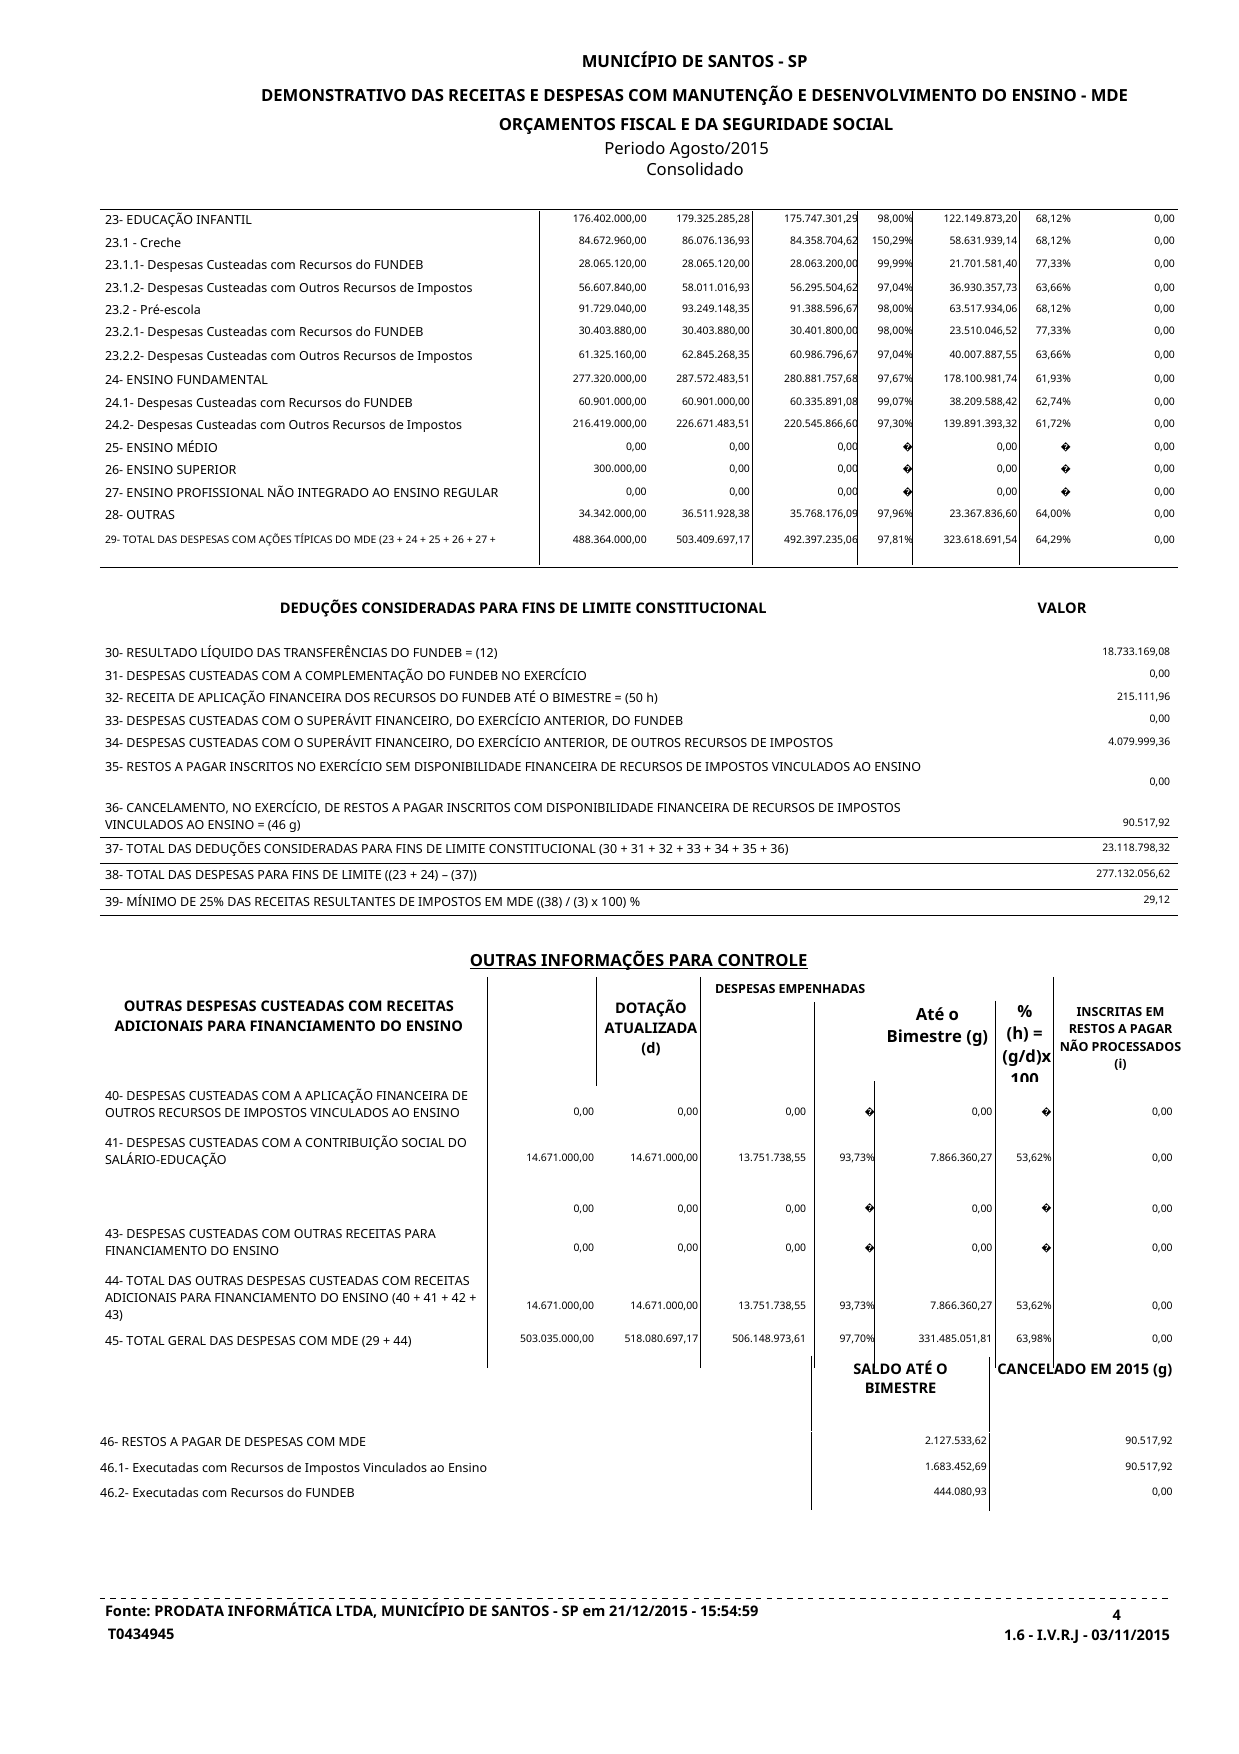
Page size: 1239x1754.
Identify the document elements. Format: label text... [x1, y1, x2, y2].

table_cell 68,12% [1024, 211, 1071, 234]
table_cell [1182, 324, 1239, 346]
table_cell [1010, 1321, 1017, 1329]
table_cell [1182, 947, 1239, 974]
table_header [869, 0, 874, 49]
table_cell [0, 1050, 100, 1077]
table_cell [0, 461, 100, 484]
table_cell [490, 1359, 534, 1430]
table_cell [0, 1433, 100, 1456]
table_cell 0,00 [490, 1104, 594, 1126]
table_cell [613, 1263, 646, 1270]
table_cell 97,30% [860, 416, 912, 439]
table_cell [1073, 1088, 1112, 1104]
table_cell [879, 1321, 913, 1329]
table_cell [1010, 1227, 1017, 1240]
table_cell [806, 1004, 812, 1050]
table_cell [703, 1081, 750, 1087]
table_cell [973, 1227, 987, 1240]
table_cell [0, 734, 100, 757]
table_cell [0, 1126, 100, 1134]
table_cell [312, 1050, 400, 1077]
table_cell [879, 1081, 913, 1087]
table_cell [651, 75, 698, 84]
table_cell [312, 1510, 400, 1598]
table_cell [601, 1173, 613, 1191]
table_cell 97,04% [860, 280, 912, 301]
table_cell [1073, 1081, 1112, 1087]
table_cell [108, 1191, 212, 1200]
table_cell [819, 1173, 825, 1191]
table_cell � [1024, 439, 1071, 461]
table_cell 63,66% [1024, 280, 1071, 301]
table_cell [1182, 689, 1239, 712]
table_cell 60.901.000,00 [542, 394, 646, 416]
table_cell 45- TOTAL GERAL DAS DESPESAS COM MDE (29 + 44) [105, 1332, 487, 1354]
table_cell [800, 1173, 806, 1191]
table_cell [755, 1126, 771, 1134]
table_cell [1113, 75, 1167, 84]
table_cell [771, 1173, 800, 1191]
table_cell 0,00 [1059, 1104, 1172, 1126]
table_header [534, 0, 540, 49]
table_cell [473, 201, 480, 209]
table_cell 14.671.000,00 [490, 1299, 594, 1321]
table_cell [771, 1050, 800, 1077]
table_cell [1073, 150, 1112, 157]
table_cell [973, 556, 987, 567]
table_cell [1024, 75, 1051, 84]
table_header [998, 0, 1009, 49]
table_cell [918, 1321, 942, 1329]
table_cell [0, 192, 100, 201]
table_cell 58.011.016,93 [649, 280, 750, 301]
table_cell [973, 1134, 987, 1150]
table_cell [1010, 1191, 1017, 1200]
table_header [918, 0, 942, 49]
table_cell [534, 1359, 540, 1430]
table_cell [542, 981, 594, 999]
table_cell [918, 1510, 942, 1598]
table_cell [860, 1625, 866, 1645]
table_cell [703, 1088, 750, 1104]
table_cell [949, 1272, 973, 1299]
table_cell [755, 1359, 771, 1430]
table_cell [1182, 394, 1239, 416]
table_cell [490, 201, 534, 209]
table_cell [0, 1191, 100, 1200]
table_cell [1010, 981, 1017, 999]
table_cell [212, 1191, 312, 1200]
table_cell [1182, 112, 1239, 136]
table_cell [480, 1201, 487, 1221]
table_cell [108, 75, 212, 84]
table_cell 176.402.000,00 [542, 211, 646, 234]
table_cell 4.079.999,36 [946, 734, 1170, 757]
table_cell [1182, 1088, 1239, 1104]
table_cell [534, 1088, 540, 1104]
table_cell [1059, 981, 1071, 999]
table_cell [973, 1359, 987, 1430]
table_cell [1182, 917, 1239, 947]
table_cell [1024, 201, 1051, 209]
table_cell [828, 75, 858, 84]
table_cell [860, 1134, 866, 1150]
table_cell 23.2 - Pré-escola [105, 301, 534, 323]
table_cell [490, 981, 534, 999]
table_cell [1010, 1272, 1017, 1299]
table_cell [490, 1004, 534, 1050]
table_cell [800, 1191, 806, 1200]
table_cell [0, 324, 100, 346]
table_cell 24.2- Despesas Custeadas com Outros Recursos de Impostos [105, 416, 534, 439]
table_cell [312, 1201, 400, 1221]
table_cell [1010, 75, 1017, 84]
table_cell [1024, 150, 1051, 157]
table_cell [806, 1484, 811, 1507]
table_cell [0, 136, 100, 150]
table_cell [0, 1604, 100, 1624]
table_cell 39- MÍNIMO DE 25% DAS RECEITAS RESULTANTES DE IMPOSTOS EM MDE ((38) / (3) x 100) % [105, 893, 942, 915]
table_cell [918, 981, 942, 999]
table_cell [601, 201, 613, 209]
table_cell [601, 1272, 613, 1299]
table_cell [542, 1321, 594, 1329]
table_cell [879, 1191, 913, 1200]
table_cell [1073, 1272, 1112, 1299]
table_cell [613, 1272, 646, 1299]
table_cell 0,00 [879, 1201, 992, 1222]
table_cell [651, 1088, 698, 1104]
table_cell 23.1.2- Despesas Custeadas com Outros Recursos de Impostos [105, 279, 534, 299]
table_cell [651, 1625, 698, 1645]
table_cell [755, 1510, 771, 1598]
table_cell 0,00 [1071, 348, 1175, 370]
table_cell [1182, 301, 1239, 323]
table_cell [998, 1081, 1009, 1087]
table_cell 150,29% [860, 234, 912, 256]
table_cell [1059, 1134, 1071, 1150]
table_cell [1024, 1227, 1051, 1240]
table_cell 0,00 [1059, 1240, 1172, 1263]
table_cell [828, 1088, 858, 1104]
table_cell [1182, 1272, 1239, 1299]
table_header [800, 0, 806, 49]
table_cell [601, 1510, 613, 1598]
table_cell [869, 556, 874, 567]
table_cell [490, 556, 534, 567]
table_cell [755, 1088, 771, 1104]
table_cell [1010, 136, 1017, 150]
table_cell [1182, 667, 1239, 689]
table_cell [534, 201, 540, 209]
table_cell [534, 532, 539, 554]
table_cell [949, 1088, 973, 1104]
table_cell [0, 1104, 100, 1126]
table_cell [0, 1332, 100, 1354]
table_cell 0,00 [918, 461, 1017, 484]
table_cell [312, 556, 400, 567]
table_cell [806, 1104, 812, 1126]
table_cell [1010, 1173, 1017, 1191]
table_cell [473, 981, 480, 999]
table_cell 23.2.1- Despesas Custeadas com Recursos do FUNDEB [105, 324, 534, 346]
table_cell [860, 1263, 866, 1270]
table_cell 0,00 [1071, 324, 1175, 346]
table_cell [703, 1625, 750, 1645]
table_cell [0, 1004, 100, 1050]
table_cell [869, 917, 874, 947]
table_cell [613, 1191, 646, 1200]
table_cell [879, 1134, 913, 1150]
table_cell [1073, 136, 1112, 150]
table_cell [212, 150, 312, 157]
table_cell [860, 1510, 866, 1598]
table_cell � [1024, 461, 1071, 484]
table_cell 28.063.200,00 [755, 256, 857, 279]
table_cell [490, 917, 534, 947]
table_cell [949, 758, 973, 775]
table_cell [542, 1173, 594, 1191]
table_cell [0, 371, 100, 394]
table_cell [480, 981, 487, 999]
table_cell [0, 506, 100, 529]
table_cell � [819, 1104, 874, 1126]
table_cell 277.132.056,62 [946, 866, 1170, 888]
table_cell 24- ENSINO FUNDAMENTAL [105, 371, 534, 394]
table_cell [998, 1484, 1009, 1507]
table_cell [400, 1191, 472, 1200]
table_cell [480, 75, 487, 84]
table_cell [806, 1272, 812, 1299]
table_cell [651, 556, 698, 567]
table_cell [819, 917, 825, 947]
table_cell [949, 1321, 973, 1329]
table_cell [800, 1088, 806, 1104]
table_cell 28- OUTRAS [105, 506, 534, 529]
table_cell [869, 1272, 874, 1299]
table_cell [1010, 1081, 1017, 1087]
table_cell [879, 1088, 913, 1104]
table_cell 0,00 [649, 484, 750, 506]
table_cell 36- CANCELAMENTO, NO EXERCÍCIO, DE RESTOS A PAGAR INSCRITOS COM DISPONIBILIDADE FINANCEIRA DE RECURSOS DE IMPOSTOS VINCULADOS AO ENSINO = (46 g) [105, 799, 942, 837]
table_cell 503.409.697,17 [649, 532, 750, 554]
table_cell [312, 917, 400, 947]
table_cell [806, 75, 812, 84]
table_cell 61,72% [1024, 416, 1071, 439]
table_cell [1059, 136, 1071, 150]
table_cell 179.325.285,28 [649, 211, 750, 234]
table_cell 0,00 [649, 439, 750, 461]
table_cell [973, 1263, 987, 1270]
table_cell [949, 917, 973, 947]
table_cell [601, 1081, 613, 1087]
table_cell [1024, 1088, 1051, 1104]
table_cell [1024, 917, 1051, 947]
table_cell 63.517.934,06 [918, 301, 1017, 323]
table_cell [879, 1263, 913, 1270]
table_cell [542, 75, 594, 84]
table_cell [771, 556, 800, 567]
table_cell [1059, 1081, 1071, 1087]
table_cell [828, 1272, 858, 1299]
table_cell [828, 1134, 858, 1150]
table_cell [0, 1359, 100, 1430]
table_cell 226.671.483,51 [649, 416, 750, 439]
table_cell [998, 1173, 1009, 1191]
table_cell [534, 439, 539, 461]
table_cell [806, 1191, 812, 1200]
table_cell 40- DESPESAS CUSTEADAS COM A APLICAÇÃO FINANCEIRA DE OUTROS RECURSOS DE IMPOSTOS VINCULADOS AO ENSINO [105, 1088, 487, 1126]
table_cell [1182, 815, 1239, 838]
table_cell [108, 1050, 212, 1077]
table_cell [973, 201, 987, 209]
table_cell [806, 1359, 811, 1430]
table_cell [1073, 1227, 1112, 1240]
table_cell [312, 136, 400, 150]
table_cell [480, 1359, 487, 1430]
table_cell Fonte: PRODATA INFORMÁTICA LTDA, MUNICÍPIO DE SANTOS - SP em 21/12/2015 - 15:54:59 [105, 1601, 995, 1624]
table_cell 63,66% [1024, 348, 1071, 370]
table_cell [651, 1263, 698, 1270]
table_cell 29- TOTAL DAS DESPESAS COM AÇÕES TÍPICAS DO MDE (23 + 24 + 25 + 26 + 27 + [105, 532, 534, 554]
table_cell [1182, 348, 1239, 370]
table_cell 287.572.483,51 [649, 371, 750, 394]
table_cell [973, 758, 987, 775]
table_cell [800, 1359, 806, 1430]
table_cell [400, 556, 472, 567]
table_cell [1113, 1191, 1167, 1200]
table_cell [918, 556, 942, 567]
table_cell [755, 1227, 771, 1240]
table_cell [806, 1088, 812, 1104]
table_cell [108, 556, 212, 567]
table_cell 0,00 [918, 439, 1017, 461]
table_cell [0, 947, 100, 974]
table_cell [0, 1173, 100, 1191]
table_cell [1024, 556, 1051, 567]
table_cell 28.065.120,00 [649, 256, 750, 279]
table_cell [651, 1173, 698, 1191]
table_cell [0, 180, 100, 192]
table_cell [613, 1359, 646, 1430]
table_cell [0, 280, 100, 299]
table_cell 23.1.1- Despesas Custeadas com Recursos do FUNDEB [105, 256, 534, 279]
table_cell [1182, 1227, 1239, 1240]
table_cell 14.671.000,00 [596, 1299, 698, 1321]
table_cell 98,00% [860, 324, 912, 346]
table_cell 23.2.2- Despesas Custeadas com Outros Recursos de Impostos [105, 348, 534, 370]
table_cell � [819, 1240, 874, 1263]
table_cell [949, 1510, 973, 1598]
table_cell 36.511.928,38 [649, 506, 750, 529]
table_cell [601, 75, 613, 84]
table_cell [400, 201, 472, 209]
table_cell [542, 1081, 594, 1087]
table_cell [1073, 1321, 1112, 1329]
table_cell [973, 1321, 987, 1329]
table_cell [0, 1272, 100, 1299]
table_cell 37- TOTAL DAS DEDUÇÕES CONSIDERADAS PARA FINS DE LIMITE CONSTITUCIONAL (30 + 31 + 32 + 33 + 34 + 35 + 36) [105, 841, 942, 863]
table_cell [1182, 1150, 1239, 1173]
table_cell [0, 1510, 100, 1598]
table_cell [1024, 136, 1051, 150]
table_cell [1073, 201, 1112, 209]
table_cell 58.631.939,14 [918, 234, 1017, 256]
table_cell [869, 1134, 874, 1150]
table_cell [0, 644, 100, 667]
table_cell 0,00 [1059, 1299, 1172, 1321]
table_cell [601, 1359, 613, 1430]
table_cell [0, 1227, 100, 1240]
table_cell [0, 1150, 100, 1173]
table_cell [869, 1321, 874, 1329]
table_cell [879, 981, 913, 999]
table_cell [0, 981, 100, 999]
table_cell [879, 1272, 913, 1299]
table_cell [1024, 1510, 1051, 1598]
table_cell [601, 1191, 613, 1200]
table_cell [973, 1272, 987, 1299]
table_cell [0, 556, 100, 568]
table_cell Consolidado [212, 157, 1177, 180]
table_cell [613, 1126, 646, 1134]
table_cell 0,00 [703, 1104, 806, 1126]
table_cell [819, 1272, 825, 1299]
table_cell 300.000,00 [542, 461, 646, 484]
table_cell [998, 75, 1009, 84]
table_cell 0,00 [755, 439, 857, 461]
table_cell [651, 1191, 698, 1200]
table_cell [0, 712, 100, 734]
table_cell [1182, 556, 1239, 568]
table_cell 0,00 [596, 1240, 698, 1263]
table_cell [949, 1134, 973, 1150]
table_cell [542, 1263, 594, 1270]
table_cell [800, 1625, 806, 1645]
table_cell [212, 1359, 312, 1430]
table_cell [1010, 1263, 1017, 1270]
table_cell [473, 1201, 480, 1221]
table_cell Periodo Agosto/2015 [400, 136, 973, 157]
table_header [542, 0, 594, 49]
table_cell [1073, 556, 1112, 567]
table_cell [703, 75, 750, 84]
table_cell [400, 917, 472, 947]
table_header [973, 0, 987, 49]
table_cell [755, 1625, 771, 1645]
table_cell 32- RECEITA DE APLICAÇÃO FINANCEIRA DOS RECURSOS DO FUNDEB ATÉ O BIMESTRE = (50 h) [105, 689, 942, 712]
table_cell [1182, 484, 1239, 506]
table_cell [1182, 1201, 1239, 1221]
table_cell [0, 775, 100, 797]
table_cell 38.209.588,42 [918, 394, 1017, 416]
table_cell [1073, 1173, 1112, 1191]
table_cell 0,00 [542, 439, 646, 461]
table_cell [806, 1299, 812, 1321]
table_cell [869, 75, 874, 84]
table_cell 84.358.704,62 [755, 234, 857, 256]
table_cell [473, 917, 480, 947]
table_cell [108, 150, 212, 157]
table_cell 0,00 [1071, 280, 1175, 301]
table_cell 0,00 [918, 484, 1017, 506]
table_cell [819, 1126, 825, 1134]
table_cell 84.672.960,00 [542, 234, 646, 256]
table_header [819, 0, 825, 49]
table_cell � [998, 1200, 1051, 1221]
table_cell [819, 1510, 825, 1598]
table_cell [1182, 734, 1239, 757]
table_cell [998, 1321, 1009, 1329]
table_cell [1182, 439, 1239, 461]
table_cell [1059, 1088, 1071, 1104]
table_cell [473, 1081, 480, 1087]
table_cell 23- EDUCAÇÃO INFANTIL [105, 211, 534, 234]
table_cell [601, 1263, 613, 1270]
table_cell [534, 1321, 540, 1329]
table_cell [601, 1227, 613, 1240]
table_cell [1182, 775, 1239, 797]
table_cell [473, 1004, 480, 1050]
table_cell 60.901.000,00 [649, 394, 750, 416]
table_cell [800, 1134, 806, 1150]
table_cell [1182, 1299, 1239, 1321]
table_cell [613, 1134, 646, 1150]
table_cell [490, 1081, 534, 1087]
table_cell [613, 1510, 646, 1598]
table_cell � [819, 1200, 874, 1221]
table_cell [534, 301, 539, 323]
table_cell [1059, 1191, 1071, 1200]
table_cell [601, 1321, 613, 1329]
table_cell [819, 1433, 825, 1456]
table_cell 97,70% [819, 1332, 874, 1354]
table_cell 28.065.120,00 [542, 256, 646, 279]
table_cell [819, 75, 825, 84]
table_cell [1010, 556, 1017, 567]
table_cell 68,12% [1024, 234, 1071, 256]
table_cell [949, 1263, 973, 1270]
table_cell 0,00 [1071, 416, 1175, 439]
table_cell 90.517,92 [1010, 1433, 1172, 1456]
table_cell [0, 201, 100, 210]
table_cell [490, 1173, 534, 1191]
table_cell 60.986.796,67 [755, 348, 857, 370]
table_cell [1113, 1088, 1167, 1104]
table_cell [0, 256, 100, 279]
table_cell [1024, 1263, 1051, 1270]
table_cell [860, 1191, 866, 1200]
table_cell [806, 1134, 812, 1150]
table_header [755, 0, 771, 49]
table_cell [755, 1081, 771, 1087]
table_cell 492.397.235,06 [755, 532, 857, 554]
table_cell 444.080,93 [825, 1484, 987, 1507]
table_cell 30.403.880,00 [542, 324, 646, 346]
table_cell [1024, 1604, 1051, 1624]
table_cell [703, 917, 750, 947]
table_cell [755, 1173, 771, 1191]
table_cell [1024, 1134, 1051, 1150]
table_cell [800, 201, 806, 209]
table_cell [1182, 150, 1239, 157]
table_cell [312, 75, 400, 84]
table_cell [1024, 1173, 1051, 1191]
table_cell [806, 1227, 812, 1240]
table_cell [312, 1081, 400, 1087]
table_cell [542, 556, 594, 567]
table_cell [771, 75, 800, 84]
table_cell [1182, 192, 1239, 201]
table_cell [0, 815, 100, 838]
table_cell 23.1 - Creche [105, 234, 534, 256]
table_cell [998, 981, 1009, 999]
table_cell 0,00 [755, 484, 857, 506]
table_cell [771, 1510, 800, 1598]
table_cell 503.035.000,00 [490, 1332, 594, 1354]
table_cell 0,00 [946, 775, 1170, 797]
table_cell [918, 1088, 942, 1104]
table_cell [703, 556, 750, 567]
table_cell 98,00% [860, 211, 912, 234]
table_cell [0, 1625, 100, 1645]
table_cell [1073, 917, 1112, 947]
table_cell [613, 1227, 646, 1240]
table_cell [800, 1484, 806, 1507]
table_cell [212, 556, 312, 567]
table_cell [108, 157, 212, 180]
table_cell [0, 689, 100, 712]
table_cell [800, 1272, 806, 1299]
table_cell [108, 84, 212, 111]
table_cell [771, 1321, 800, 1329]
table_cell [1059, 799, 1071, 815]
table_cell CANCELADO EM 2015 (g) [992, 1359, 1177, 1430]
table_cell 0,00 [879, 1240, 992, 1263]
table_cell [0, 75, 100, 84]
table_cell [534, 324, 539, 346]
table_cell 99,07% [860, 394, 912, 416]
table_cell [480, 1081, 487, 1087]
table_cell [819, 1227, 825, 1240]
table_cell [534, 917, 540, 947]
table_cell 23.510.046,52 [918, 324, 1017, 346]
table_cell � [860, 461, 912, 484]
table_cell [806, 1050, 812, 1077]
table_cell [480, 1050, 487, 1077]
table_cell [1010, 1088, 1017, 1104]
table_cell 90.517,92 [1010, 1459, 1172, 1481]
table_cell 0,00 [1059, 1150, 1172, 1173]
table_cell [1113, 150, 1167, 157]
table_cell [998, 758, 1009, 775]
table_cell [534, 394, 539, 416]
table_cell [601, 1088, 613, 1104]
table_cell [542, 201, 594, 209]
table_cell [828, 1227, 858, 1240]
table_cell [542, 1510, 594, 1598]
table_cell 38- TOTAL DAS DESPESAS PARA FINS DE LIMITE ((23 + 24) – (37)) [105, 866, 942, 888]
table_cell 220.545.866,60 [755, 416, 857, 439]
table_header [828, 0, 858, 49]
table_cell [212, 917, 312, 947]
table_cell [1182, 280, 1239, 299]
table_cell 99,99% [860, 256, 912, 279]
table_cell [973, 136, 987, 150]
table_cell [771, 1625, 800, 1645]
table_cell VALOR [946, 572, 1177, 643]
table_cell [1182, 1604, 1239, 1624]
table_cell [490, 1263, 534, 1270]
table_cell [703, 1263, 750, 1270]
table_cell [0, 841, 100, 863]
table_cell [860, 1004, 866, 1050]
table_cell [918, 75, 942, 84]
table_cell [0, 84, 100, 111]
table_cell [1113, 1173, 1167, 1191]
table_cell 0,00 [596, 1201, 698, 1222]
table_cell [534, 556, 540, 567]
table_cell 216.419.000,00 [542, 416, 646, 439]
table_cell [534, 234, 539, 256]
table_header [108, 0, 212, 49]
table_cell [108, 1201, 212, 1221]
table_cell 1.6 - I.V.R.J - 03/11/2015 [869, 1625, 1170, 1645]
table_cell [771, 1134, 800, 1150]
table_cell [1182, 893, 1239, 915]
table_cell [806, 556, 812, 567]
table_cell [534, 1004, 540, 1050]
table_cell [613, 1625, 646, 1645]
table_cell [869, 1050, 874, 1077]
table_cell [1010, 758, 1017, 775]
table_cell [108, 51, 212, 75]
table_cell [613, 1088, 646, 1104]
table_cell [949, 981, 973, 999]
table_cell [771, 1263, 800, 1270]
table_cell [828, 1263, 858, 1270]
table_cell [973, 1173, 987, 1191]
table_cell [480, 1510, 487, 1598]
table_cell 0,00 [1071, 439, 1175, 461]
table_cell [806, 1263, 812, 1270]
table_cell 0,00 [1071, 301, 1175, 323]
table_cell [973, 1081, 987, 1087]
table_cell 40.007.887,55 [918, 348, 1017, 370]
table_cell [490, 75, 534, 84]
table_cell [0, 157, 100, 180]
table_cell % (h) = (g/d)x100 [998, 999, 1051, 1081]
table_cell [819, 1004, 825, 1050]
table_cell [1113, 136, 1167, 150]
table_cell [1182, 644, 1239, 667]
table_cell [212, 1201, 312, 1221]
table_cell 18.733.169,08 [946, 644, 1170, 667]
table_cell 91.729.040,00 [542, 301, 646, 323]
table_cell [1059, 1510, 1071, 1598]
table_cell [1113, 1510, 1167, 1598]
table_cell [1182, 758, 1239, 775]
table_header [473, 0, 480, 49]
table_cell [1010, 1126, 1017, 1134]
table_cell 23.118.798,32 [946, 841, 1170, 863]
table_cell [806, 1126, 812, 1134]
table_cell [1182, 1359, 1239, 1430]
table_cell [1073, 1510, 1112, 1598]
table_cell [542, 1088, 594, 1104]
table_cell 21.701.581,40 [918, 256, 1017, 279]
table_cell 14.671.000,00 [490, 1150, 594, 1173]
table_cell [400, 75, 472, 84]
table_cell [819, 1263, 825, 1270]
table_cell [819, 1359, 825, 1430]
table_cell [1113, 1272, 1167, 1299]
table_cell 34.342.000,00 [542, 506, 646, 529]
table_cell [1182, 799, 1239, 815]
table_cell [613, 1173, 646, 1191]
table_cell [828, 1173, 858, 1191]
table_cell 277.320.000,00 [542, 371, 646, 394]
table_cell [771, 1227, 800, 1240]
table_cell [0, 758, 100, 775]
table_cell [800, 1510, 806, 1598]
table_cell MUNICÍPIO DE SANTOS - SP [212, 50, 1177, 75]
table_cell [771, 917, 800, 947]
table_cell [1010, 1510, 1017, 1598]
table_header [1059, 0, 1071, 49]
table_cell [755, 1321, 771, 1329]
table_cell [860, 917, 866, 947]
table_header [771, 0, 800, 49]
table_cell [1113, 981, 1167, 999]
table_cell [860, 75, 866, 84]
table_cell [703, 1050, 750, 1077]
table_cell [755, 1272, 771, 1299]
table_cell [800, 1433, 806, 1456]
table_cell [800, 1459, 806, 1481]
table_cell [490, 1321, 534, 1329]
table_cell [1073, 1263, 1112, 1270]
table_cell [973, 799, 987, 815]
table_cell [0, 211, 100, 234]
table_cell 26- ENSINO SUPERIOR [105, 461, 534, 484]
table_cell [490, 1510, 534, 1598]
table_cell [1182, 461, 1239, 484]
table_header [860, 0, 866, 49]
table_cell [998, 150, 1009, 157]
table_cell [806, 1433, 811, 1456]
table_cell [1113, 1321, 1167, 1329]
table_cell [542, 1227, 594, 1240]
table_cell 0,00 [755, 461, 857, 484]
table_cell [1073, 1126, 1112, 1134]
table_cell 43- DESPESAS CUSTEADAS COM OUTRAS RECEITAS PARA FINANCIAMENTO DO ENSINO [105, 1225, 487, 1270]
table_cell [1073, 1134, 1112, 1150]
table_cell 44- TOTAL DAS OUTRAS DESPESAS CUSTEADAS COM RECEITAS ADICIONAIS PARA FINANCIAMENTO DO ENSINO (40 + 41 + 42 + 43) [105, 1272, 487, 1329]
table_cell [1059, 201, 1071, 209]
table_cell [534, 1510, 540, 1598]
table_cell [819, 1050, 825, 1077]
table_cell [1113, 917, 1167, 947]
table_cell [860, 1088, 866, 1104]
table_cell [0, 439, 100, 461]
table_cell [860, 1050, 866, 1077]
table_cell 34- DESPESAS CUSTEADAS COM O SUPERÁVIT FINANCEIRO, DO EXERCÍCIO ANTERIOR, DE OUTROS RECURSOS DE IMPOSTOS [105, 734, 942, 757]
table_cell [1182, 1104, 1239, 1126]
table_cell [542, 1272, 594, 1299]
table_cell INSCRITAS EM RESTOS A PAGAR NÃO PROCESSADOS (i) [1059, 1004, 1182, 1081]
table_cell [918, 1191, 942, 1200]
table_header [1182, 0, 1239, 49]
table_cell 68,12% [1024, 301, 1071, 323]
table_cell [601, 1126, 613, 1134]
table_cell [534, 1126, 540, 1134]
table_cell [1182, 572, 1239, 643]
table_cell [534, 1050, 540, 1077]
table_cell [1073, 758, 1112, 775]
table_cell [1059, 75, 1071, 84]
table_cell [755, 917, 771, 947]
table_cell [879, 201, 913, 209]
table_cell [800, 556, 806, 567]
table_cell [1059, 150, 1071, 157]
table_header [949, 0, 973, 49]
table_cell [0, 416, 100, 439]
table_cell 280.881.757,68 [755, 371, 857, 394]
table_cell [819, 201, 825, 209]
table_cell [490, 1126, 534, 1134]
table_cell [918, 1134, 942, 1150]
table_cell [771, 1272, 800, 1299]
table_cell [806, 1459, 811, 1481]
table_cell [998, 1433, 1009, 1456]
table_cell [490, 1191, 534, 1200]
table_cell DEDUÇÕES CONSIDERADAS PARA FINS DE LIMITE CONSTITUCIONAL [105, 572, 942, 644]
table_cell [1182, 416, 1239, 439]
table_cell [534, 280, 539, 299]
table_cell [998, 1126, 1009, 1134]
table_cell 323.618.691,54 [918, 532, 1017, 554]
table_header [1113, 0, 1167, 49]
table_cell [1024, 1191, 1051, 1200]
table_cell [998, 1134, 1009, 1150]
table_cell [1010, 917, 1017, 947]
table_cell [998, 201, 1009, 209]
table_cell 488.364.000,00 [542, 532, 646, 554]
table_cell [806, 1173, 812, 1191]
table_cell [1113, 1263, 1167, 1270]
table_cell 27- ENSINO PROFISSIONAL NÃO INTEGRADO AO ENSINO REGULAR [105, 484, 534, 506]
table_cell 64,00% [1024, 506, 1071, 529]
table_cell [828, 1625, 858, 1645]
table_cell [1010, 150, 1017, 157]
table_cell [0, 1201, 100, 1221]
table_cell [651, 1321, 698, 1329]
table_cell 0,00 [1071, 532, 1175, 554]
table_cell [601, 1134, 613, 1150]
table_cell 35.768.176,09 [755, 506, 857, 529]
table_cell 62.845.268,35 [649, 348, 750, 370]
table_cell [1182, 1173, 1239, 1191]
table_cell [973, 1126, 987, 1134]
table_cell [1113, 1126, 1167, 1134]
table_cell [312, 1126, 400, 1134]
table_cell [1024, 1126, 1051, 1134]
table_cell [819, 556, 825, 567]
table_cell [800, 1126, 806, 1134]
table_header [1024, 0, 1051, 49]
table_cell [651, 1510, 698, 1598]
table_cell [108, 201, 212, 209]
table_cell [0, 532, 100, 554]
table_cell [542, 1134, 594, 1150]
table_cell [703, 1227, 750, 1240]
table_cell [1182, 180, 1239, 192]
table_cell [651, 1081, 698, 1087]
table_cell [869, 1173, 874, 1191]
table_cell [400, 1126, 472, 1134]
table_cell [1182, 1321, 1239, 1329]
table_cell [973, 981, 987, 999]
table_cell [108, 112, 212, 136]
table_cell 23.367.836,60 [918, 506, 1017, 529]
table_cell [806, 1625, 812, 1645]
table_cell � [860, 484, 912, 506]
table_cell [1059, 1604, 1071, 1624]
table_cell 36.930.357,73 [918, 280, 1017, 301]
table_cell [651, 1227, 698, 1240]
table_cell [771, 1088, 800, 1104]
table_header [613, 0, 646, 49]
table_cell [879, 1126, 913, 1134]
table_cell [828, 201, 858, 209]
table_cell [703, 1004, 750, 1050]
table_cell DEMONSTRATIVO DAS RECEITAS E DESPESAS COM MANUTENÇÃO E DESENVOLVIMENTO DO ENSINO - MDE [212, 84, 1177, 111]
table_cell [400, 1081, 472, 1087]
table_cell [1182, 201, 1239, 210]
table_header [601, 0, 613, 49]
table_cell [1024, 1081, 1051, 1087]
table_cell [0, 1263, 100, 1270]
table_cell [542, 917, 594, 947]
table_header [400, 0, 472, 49]
table_cell [1059, 917, 1071, 947]
table_cell [480, 1191, 487, 1200]
table_header [1010, 0, 1017, 49]
table_cell 60.335.891,08 [755, 394, 857, 416]
table_cell 62,74% [1024, 394, 1071, 416]
table_cell [703, 1510, 750, 1598]
table_cell [879, 1510, 913, 1598]
table_cell [869, 1191, 874, 1200]
table_cell [534, 1227, 540, 1240]
table_cell [613, 201, 646, 209]
table_cell [1182, 157, 1239, 180]
table_cell [973, 150, 987, 157]
table_cell 56.607.840,00 [542, 280, 646, 301]
table_cell [1113, 201, 1167, 209]
table_cell [0, 1459, 100, 1481]
table_cell [542, 1126, 594, 1134]
table_cell [1059, 1321, 1071, 1329]
table_cell [312, 150, 400, 157]
table_cell [613, 917, 646, 947]
table_cell [828, 917, 858, 947]
table_cell 24.1- Despesas Custeadas com Recursos do FUNDEB [105, 394, 534, 416]
table_cell 93,73% [819, 1299, 874, 1321]
table_cell [1059, 556, 1071, 567]
table_cell [806, 1240, 812, 1263]
table_cell [1073, 1191, 1112, 1200]
table_cell [828, 1081, 858, 1087]
table_cell [918, 1272, 942, 1299]
table_cell [400, 1201, 472, 1221]
table_cell [1182, 84, 1239, 111]
table_cell [819, 1134, 825, 1150]
table_cell [1182, 1240, 1239, 1263]
table_cell [490, 1134, 534, 1150]
table_cell [869, 1510, 874, 1598]
table_cell 0,00 [1071, 484, 1175, 506]
table_cell [534, 1134, 540, 1150]
table_cell [918, 1173, 942, 1191]
table_cell [800, 1050, 806, 1077]
table_cell 178.100.981,74 [918, 371, 1017, 394]
table_cell [806, 1510, 812, 1598]
table_cell 215.111,96 [946, 689, 1170, 712]
table_cell � [998, 1240, 1051, 1263]
table_cell [1059, 758, 1071, 775]
table_cell 61,93% [1024, 371, 1071, 394]
table_cell [1113, 1227, 1167, 1240]
table_cell 0,00 [1059, 1201, 1172, 1222]
table_cell [1059, 1272, 1071, 1299]
table_cell [651, 1272, 698, 1299]
table_cell [1024, 758, 1051, 775]
table_cell [1182, 1004, 1239, 1050]
table_cell [400, 1050, 472, 1077]
table_cell [108, 1081, 212, 1087]
table_cell 46.1- Executadas com Recursos de Impostos Vinculados ao Ensino [100, 1459, 800, 1481]
table_cell 331.485.051,81 [879, 1332, 992, 1354]
table_cell [542, 1050, 594, 1077]
table_cell [651, 1134, 698, 1150]
table_cell [819, 1088, 825, 1104]
table_cell [1182, 256, 1239, 279]
table_cell [998, 1191, 1009, 1200]
table_cell [998, 1510, 1009, 1598]
table_cell [534, 506, 539, 529]
table_cell [755, 1191, 771, 1200]
table_cell [312, 1191, 400, 1200]
table_cell [869, 1004, 874, 1050]
table_cell [613, 1081, 646, 1087]
table_cell 29,12 [946, 893, 1170, 915]
table_cell [473, 75, 480, 84]
table_cell [534, 484, 539, 506]
table_cell [828, 1321, 858, 1329]
table_cell [869, 1088, 874, 1104]
table_cell [534, 1173, 540, 1191]
table_cell [312, 201, 400, 209]
table_cell [998, 1227, 1009, 1240]
table_cell [879, 1173, 913, 1191]
table_cell � [1024, 484, 1071, 506]
table_cell 91.388.596,67 [755, 301, 857, 323]
table_cell 56.295.504,62 [755, 280, 857, 301]
table_cell [1010, 201, 1017, 209]
table_cell [703, 1272, 750, 1299]
table_cell [771, 1126, 800, 1134]
table_cell [819, 1191, 825, 1200]
table_cell � [860, 439, 912, 461]
table_cell [1182, 532, 1239, 554]
table_cell [1182, 1510, 1239, 1598]
table_cell [0, 348, 100, 370]
table_cell 7.866.360,27 [879, 1150, 992, 1173]
table_header [490, 0, 534, 49]
table_cell [651, 1359, 698, 1430]
table_cell [703, 1126, 750, 1134]
table_cell [651, 917, 698, 947]
table_cell [973, 1191, 987, 1200]
table_header [703, 0, 750, 49]
table_cell [480, 201, 487, 209]
table_cell [534, 1191, 540, 1200]
table_cell [212, 75, 312, 84]
table_cell [212, 1126, 312, 1134]
table_cell 63,98% [998, 1332, 1051, 1354]
table_cell [400, 1359, 472, 1430]
table_cell 0,00 [490, 1201, 594, 1222]
table_cell 30.401.800,00 [755, 324, 857, 346]
table_cell [1059, 1227, 1071, 1240]
table_cell 93.249.148,35 [649, 301, 750, 323]
table_cell [828, 556, 858, 567]
table_cell [1010, 1134, 1017, 1150]
table_cell [703, 1191, 750, 1200]
table_cell [800, 1227, 806, 1240]
table_cell 1.683.452,69 [825, 1459, 987, 1481]
table_cell [473, 1126, 480, 1134]
table_cell [973, 917, 987, 947]
table_cell [108, 136, 212, 150]
table_cell [473, 1191, 480, 1200]
table_cell [918, 1263, 942, 1270]
table_cell [828, 1126, 858, 1134]
table_cell [1059, 1173, 1071, 1191]
table_cell [998, 917, 1009, 947]
table_cell [860, 201, 866, 209]
table_cell [108, 180, 212, 192]
table_cell [651, 201, 698, 209]
table_cell 30- RESULTADO LÍQUIDO DAS TRANSFERÊNCIAS DO FUNDEB = (12) [105, 644, 942, 667]
table_cell [1182, 1332, 1239, 1354]
table_cell 7.866.360,27 [879, 1299, 992, 1321]
table_cell [918, 1126, 942, 1134]
table_cell [828, 1191, 858, 1200]
table_cell [490, 1272, 534, 1299]
table_cell [828, 1510, 858, 1598]
table_cell [613, 1321, 646, 1329]
table_cell 0,00 [1071, 211, 1175, 234]
table_cell [1182, 1433, 1239, 1456]
table_header [806, 0, 812, 49]
table_cell [771, 1191, 800, 1200]
table_cell [806, 1332, 812, 1354]
table_cell [1059, 1263, 1071, 1270]
table_cell 97,67% [860, 371, 912, 394]
table_cell [918, 1081, 942, 1087]
table_cell 0,00 [1071, 371, 1175, 394]
table_cell [1024, 1321, 1051, 1329]
table_cell [212, 1081, 312, 1087]
table_cell 13.751.738,55 [703, 1150, 806, 1173]
table_cell [1182, 51, 1239, 75]
table_cell [800, 1004, 806, 1050]
table_cell [998, 1459, 1009, 1481]
table_cell [755, 201, 771, 209]
table_cell [771, 1359, 800, 1430]
table_cell [998, 1263, 1009, 1270]
table_cell [1113, 1081, 1167, 1087]
table_cell 4 [1113, 1604, 1170, 1624]
table_cell [819, 1321, 825, 1329]
table_cell [1113, 1134, 1167, 1150]
table_cell [480, 1004, 487, 1050]
table_cell [860, 1227, 866, 1240]
table_cell [949, 75, 973, 84]
table_cell [949, 556, 973, 567]
table_cell [312, 1359, 400, 1430]
table_cell [869, 1227, 874, 1240]
table_cell [1182, 866, 1239, 888]
table_cell [828, 1004, 858, 1050]
table_cell OUTRAS INFORMAÇÕES PARA CONTROLE [100, 947, 1177, 974]
table_cell [755, 1050, 771, 1077]
table_cell [998, 1604, 1009, 1624]
table_cell [0, 301, 100, 323]
table_cell [0, 150, 100, 157]
table_cell [212, 136, 312, 150]
table_cell [0, 112, 100, 136]
table_cell 77,33% [1024, 256, 1071, 279]
table_cell [480, 1126, 487, 1134]
table_cell 86.076.136,93 [649, 234, 750, 256]
table_cell 13.751.738,55 [703, 1299, 806, 1321]
table_cell [819, 1484, 825, 1507]
table_header [651, 0, 698, 49]
table_cell [651, 1126, 698, 1134]
table_cell 0,00 [946, 712, 1170, 734]
table_cell [534, 211, 539, 234]
table_cell [703, 1359, 750, 1430]
table_cell 53,62% [998, 1299, 1051, 1321]
table_cell [819, 1625, 825, 1645]
table_cell [1073, 1604, 1112, 1624]
table_cell [1182, 1459, 1239, 1481]
table_cell [601, 556, 613, 567]
table_cell T0434945 [108, 1624, 613, 1646]
table_cell [1073, 799, 1112, 815]
table_cell [0, 799, 100, 815]
table_cell [0, 572, 100, 643]
table_cell [0, 394, 100, 416]
table_cell [949, 1126, 973, 1134]
table_cell [949, 201, 973, 209]
table_cell � [998, 1104, 1051, 1126]
table_cell [800, 75, 806, 84]
table_cell [613, 75, 646, 84]
table_cell [0, 917, 100, 947]
table_cell 98,00% [860, 301, 912, 323]
table_cell [918, 201, 942, 209]
table_cell 97,04% [860, 348, 912, 370]
table_cell [534, 256, 539, 279]
table_cell [534, 1263, 540, 1270]
table_cell [0, 1081, 100, 1087]
table_cell [0, 866, 100, 888]
table_cell 0,00 [596, 1104, 698, 1126]
table_cell [800, 917, 806, 947]
table_cell [879, 75, 913, 84]
table_cell [949, 1191, 973, 1200]
table_cell [480, 917, 487, 947]
table_cell [400, 1510, 472, 1598]
table_cell [0, 234, 100, 256]
table_cell [0, 1321, 100, 1329]
table_cell [879, 917, 913, 947]
table_cell [1182, 1263, 1239, 1270]
table_cell [534, 371, 539, 394]
table_cell 46.2- Executadas com Recursos do FUNDEB [100, 1484, 800, 1507]
table_cell [1182, 1050, 1239, 1077]
table_cell [879, 556, 913, 567]
table_cell [755, 556, 771, 567]
table_cell [806, 201, 812, 209]
table_cell 0,00 [703, 1240, 806, 1263]
table_cell [806, 1321, 812, 1329]
table_cell [918, 917, 942, 947]
table_cell 0,00 [1071, 234, 1175, 256]
table_cell [819, 1459, 825, 1481]
table_cell [998, 1272, 1009, 1299]
table_cell [869, 201, 874, 209]
table_cell DOTAÇÃO ATUALIZADA (d) [601, 977, 700, 1078]
table_cell [1182, 981, 1239, 999]
table_cell [1182, 712, 1239, 734]
table_cell 0,00 [1071, 394, 1175, 416]
table_cell [0, 1240, 100, 1263]
table_cell [755, 1004, 771, 1050]
table_cell [1182, 75, 1239, 84]
table_cell [534, 416, 539, 439]
table_cell [755, 75, 771, 84]
table_cell 31- DESPESAS CUSTEADAS COM A COMPLEMENTAÇÃO DO FUNDEB NO EXERCÍCIO [105, 667, 942, 689]
table_cell [534, 461, 539, 484]
table_header [1073, 0, 1112, 49]
table_cell [1182, 1625, 1239, 1645]
table_cell [771, 1004, 800, 1050]
table_cell 139.891.393,32 [918, 416, 1017, 439]
table_cell [108, 1126, 212, 1134]
table_cell [771, 1081, 800, 1087]
table_cell [212, 201, 312, 209]
table_cell [473, 556, 480, 567]
table_cell 25- ENSINO MÉDIO [105, 439, 534, 461]
table_cell 122.149.873,20 [918, 211, 1017, 234]
table_cell 0,00 [946, 667, 1170, 689]
table_cell [1182, 841, 1239, 863]
table_cell [1182, 136, 1239, 150]
table_cell [534, 348, 539, 370]
table_cell [860, 1272, 866, 1299]
table_cell 30.403.880,00 [649, 324, 750, 346]
table_cell [1182, 1081, 1239, 1087]
table_cell [998, 799, 1009, 815]
table_cell 0,00 [703, 1201, 806, 1222]
table_cell ORÇAMENTOS FISCAL E DA SEGURIDADE SOCIAL [212, 112, 1179, 136]
table_cell OUTRAS DESPESAS CUSTEADAS COM RECEITAS ADICIONAIS PARA FINANCIAMENTO DO ENSINO [105, 981, 472, 1050]
table_cell [0, 51, 100, 75]
table_cell [973, 1088, 987, 1104]
table_cell [869, 1126, 874, 1134]
table_cell [473, 1050, 480, 1077]
table_cell [1073, 981, 1112, 999]
table_cell [1024, 1272, 1051, 1299]
table_header [212, 0, 312, 49]
table_cell 0,00 [1010, 1484, 1172, 1507]
table_cell [998, 1088, 1009, 1104]
table_cell 506.148.973,61 [703, 1332, 806, 1354]
table_cell [1024, 981, 1051, 999]
table_cell [998, 556, 1009, 567]
table_cell [1182, 1134, 1239, 1150]
table_cell 97,81% [860, 532, 912, 554]
table_cell [212, 1510, 312, 1598]
table_header [312, 0, 400, 49]
table_cell 0,00 [1071, 461, 1175, 484]
table_cell 90.517,92 [946, 815, 1170, 837]
table_cell [108, 192, 212, 201]
table_cell [473, 1510, 480, 1598]
table_cell [1010, 1604, 1017, 1624]
table_header [480, 0, 487, 49]
table_cell [613, 556, 646, 567]
table_cell [0, 1088, 100, 1104]
table_cell [800, 1263, 806, 1270]
table_cell SALDO ATÉ O BIMESTRE [828, 1359, 973, 1430]
table_cell [601, 917, 613, 947]
table_cell [473, 1359, 480, 1430]
table_cell [703, 1134, 750, 1150]
table_cell [534, 75, 540, 84]
table_cell [0, 484, 100, 506]
table_cell 97,96% [860, 506, 912, 529]
table_header [0, 0, 100, 49]
table_cell [998, 136, 1009, 150]
table_cell [0, 1484, 100, 1507]
table_cell [771, 201, 800, 209]
table_cell [1182, 506, 1239, 529]
table_cell [1113, 758, 1167, 775]
table_cell [949, 1173, 973, 1191]
table_cell [0, 1299, 100, 1321]
table_cell [860, 1126, 866, 1134]
table_cell [480, 556, 487, 567]
table_cell [534, 1272, 540, 1299]
table_cell [534, 981, 540, 999]
table_cell [108, 1359, 212, 1430]
table_cell [0, 893, 100, 915]
table_cell [212, 1050, 312, 1077]
table_cell [755, 1263, 771, 1270]
table_cell Até o Bimestre (g) [879, 1002, 995, 1080]
table_cell [949, 799, 973, 815]
table_cell [806, 1201, 812, 1221]
table_cell [1010, 799, 1017, 815]
table_cell [1182, 211, 1239, 234]
table_cell [1059, 1126, 1071, 1134]
table_cell [1182, 1484, 1239, 1507]
table_cell 0,00 [1071, 256, 1175, 279]
table_cell [918, 1227, 942, 1240]
table_cell [0, 1134, 100, 1150]
table_header [879, 0, 913, 49]
table_cell [949, 1081, 973, 1087]
table_cell 0,00 [879, 1104, 992, 1126]
table_cell [212, 180, 1177, 201]
table_cell 64,29% [1024, 532, 1071, 554]
table_cell 61.325.160,00 [542, 348, 646, 370]
table_cell [490, 1050, 534, 1077]
table_cell [1182, 371, 1239, 394]
table_cell [806, 1150, 812, 1173]
table_cell [542, 1004, 594, 1050]
table_cell [490, 1227, 534, 1240]
table_cell [949, 1227, 973, 1240]
table_cell 2.127.533,62 [825, 1433, 987, 1456]
table_cell [828, 1050, 858, 1077]
table_cell 0,00 [649, 461, 750, 484]
table_cell 0,00 [1071, 506, 1175, 529]
table_cell [860, 556, 866, 567]
table_cell 46- RESTOS A PAGAR DE DESPESAS COM MDE [100, 1433, 800, 1456]
table_cell [108, 917, 212, 947]
table_cell [108, 1510, 212, 1598]
table_cell 53,62% [998, 1150, 1051, 1173]
table_cell 175.747.301,29 [755, 211, 857, 234]
table_cell [800, 1321, 806, 1329]
table_cell [1024, 799, 1051, 815]
table_cell [703, 1173, 750, 1191]
table_cell [806, 917, 812, 947]
table_cell 518.080.697,17 [596, 1332, 698, 1354]
table_cell 0,00 [490, 1240, 594, 1263]
table_cell [490, 1088, 534, 1104]
table_cell 41- DESPESAS CUSTEADAS COM A CONTRIBUIÇÃO SOCIAL DO SALÁRIO-EDUCAÇÃO [105, 1134, 487, 1191]
table_cell [1182, 1191, 1239, 1200]
table_cell [1182, 1126, 1239, 1134]
table_cell 0,00 [1059, 1332, 1172, 1354]
table_cell 35- RESTOS A PAGAR INSCRITOS NO EXERCÍCIO SEM DISPONIBILIDADE FINANCEIRA DE RECURSOS DE IMPOSTOS VINCULADOS AO ENSINO [105, 758, 942, 797]
table_cell [973, 1510, 987, 1598]
table_cell [860, 1321, 866, 1329]
table_cell [755, 1134, 771, 1150]
table_cell DESPESAS EMPENHADAS [703, 980, 877, 1002]
table_cell [1113, 556, 1167, 567]
table_cell [1113, 799, 1167, 815]
table_cell [1182, 234, 1239, 256]
table_cell 77,33% [1024, 324, 1071, 346]
table_cell [1073, 75, 1112, 84]
table_cell [973, 75, 987, 84]
table_cell [542, 1191, 594, 1200]
table_cell 14.671.000,00 [596, 1150, 698, 1173]
table_cell [703, 1321, 750, 1329]
table_cell [879, 1227, 913, 1240]
table_cell 33- DESPESAS CUSTEADAS COM O SUPERÁVIT FINANCEIRO, DO EXERCÍCIO ANTERIOR, DO FUNDEB [105, 712, 942, 734]
table_cell 93,73% [819, 1150, 874, 1173]
table_cell 0,00 [542, 484, 646, 506]
table_cell [860, 1173, 866, 1191]
table_cell [0, 667, 100, 689]
table_cell [542, 1359, 594, 1430]
table_cell [703, 201, 750, 209]
